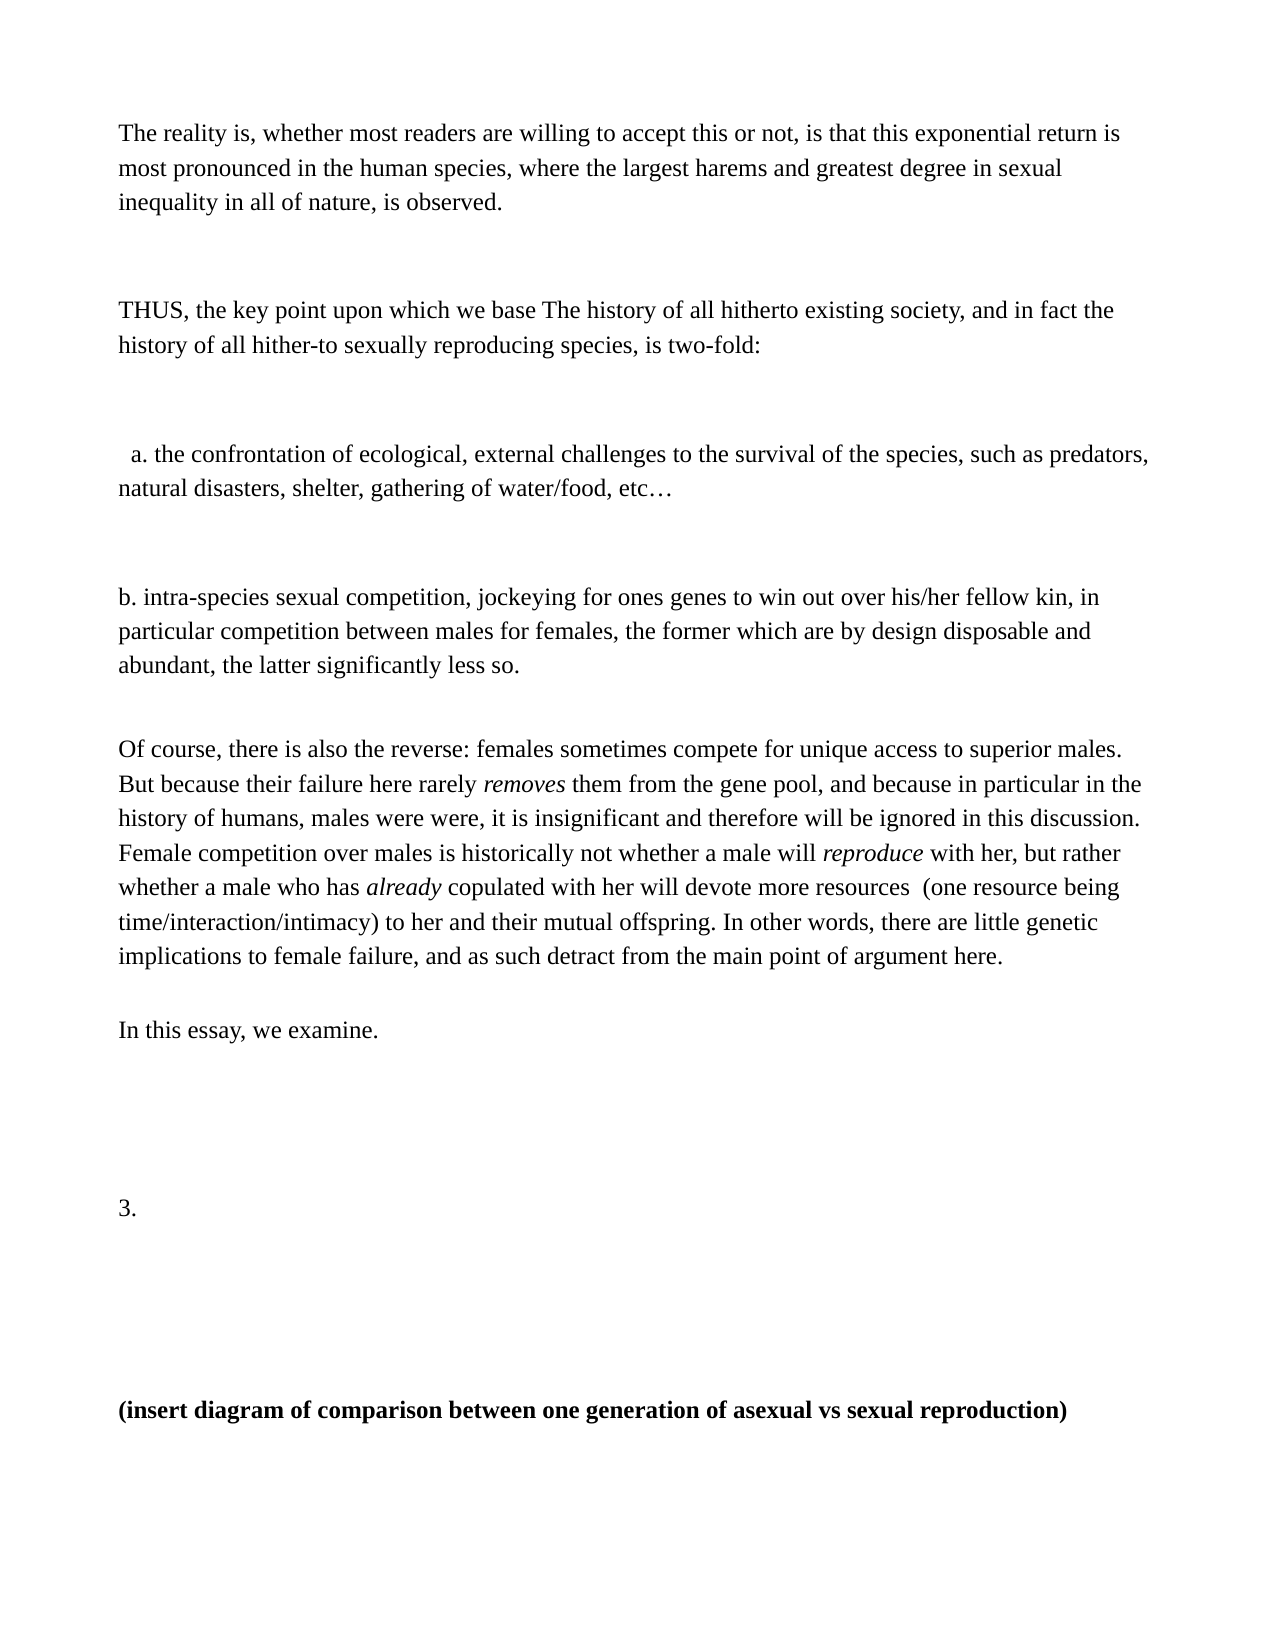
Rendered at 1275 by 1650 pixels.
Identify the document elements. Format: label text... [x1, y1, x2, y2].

text Of course, there is also the reverse: females sometimes compete for unique access to superior males. But because their failure here rarely removes them from the gene pool, and because in particular in the history of humans, males were were, it is insignificant and therefore will be ignored in this discussion. Female competition over males is historically not whether a male will reproduce with her, but rather whether a male who has already copulated with her will devote more resources (one resource being time/interaction/intimacy) to her and their mutual offspring. In other words, there are little genetic implications to female failure, and as such detract from the main point of argument here. [118, 734, 1157, 970]
text 3. [118, 1193, 1157, 1221]
text b. intra-species sexual competition, jockeying for ones genes to win out over his/her fellow kin, in particular competition between males for females, the former which are by design disposable and abundant, the latter significantly less so. [118, 582, 1157, 679]
text The reality is, whether most readers are willing to accept this or not, is that this exponential return is most pronounced in the human species, where the largest harems and greatest degree in sexual inequality in all of nature, is observed. [118, 118, 1157, 216]
text THUS, the key point upon which we base The history of all hitherto existing society, and in fact the history of all hither-to sexually reproducing species, is two-fold: [118, 296, 1157, 359]
text (insert diagram of comparison between one generation of asexual vs sexual reproduction) [118, 1395, 1157, 1424]
text In this essay, we examine. [118, 1015, 1157, 1044]
text a. the confrontation of ecological, external challenges to the survival of the species, such as predators, natural disasters, shelter, gathering of water/food, etc… [118, 439, 1157, 502]
